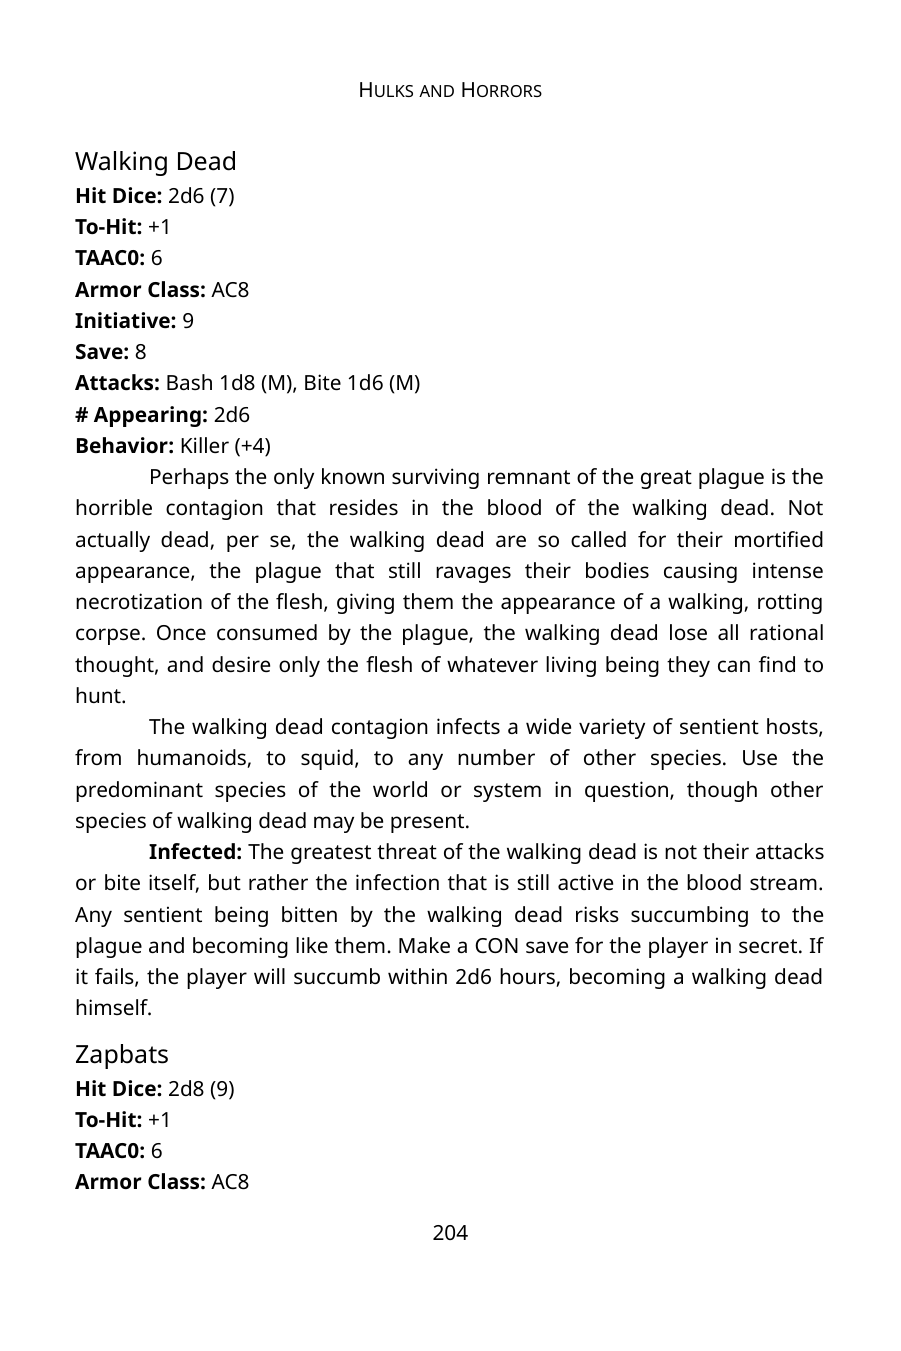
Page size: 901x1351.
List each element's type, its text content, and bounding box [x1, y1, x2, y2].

text Infected: The greatest threat of the walking dead is not their attacks or bite itself, but rather the infection that is still active in the blood stream. Any sentient being bitten by the walking dead risks succumbing to the plague and becoming like them. Make a CON save for the player in secret. If it fails, the player will succumb within 2d6 hours, becoming a walking dead himself. [75, 837, 825, 1022]
text Behavior: Killer (+4) [75, 431, 825, 459]
subtitle Zapbats [75, 1037, 825, 1071]
text TAAC0: 6 [75, 1136, 825, 1165]
text Attacks: Bash 1d8 (M), Bite 1d6 (M) [75, 368, 825, 397]
text Save: 8 [75, 337, 825, 366]
text Perhaps the only known surviving remnant of the great plague is the horrible contagion that resides in the blood of the walking dead. Not actually dead, per se, the walking dead are so called for their mortified appearance, the plague that still ravages their bodies causing intense necrotization of the flesh, giving them the appearance of a walking, rotting corpse. Once consumed by the plague, the walking dead lose all rational thought, and desire only the flesh of whatever living being they can find to hunt. [75, 462, 825, 709]
text To-Hit: +1 [75, 1105, 825, 1133]
text # Appearing: 2d6 [75, 400, 825, 428]
text The walking dead contagion infects a wide variety of sentient hosts, from humanoids, to squid, to any number of other species. Use the predominant species of the world or system in question, though other species of walking dead may be present. [75, 712, 825, 834]
text Armor Class: AC8 [75, 275, 825, 303]
text To-Hit: +1 [75, 212, 825, 241]
subtitle Walking Dead [75, 144, 825, 178]
text Hit Dice: 2d8 (9) [75, 1074, 825, 1102]
text Initiative: 9 [75, 306, 825, 334]
text TAAC0: 6 [75, 243, 825, 272]
text Hit Dice: 2d6 (7) [75, 181, 825, 209]
text Armor Class: AC8 [75, 1167, 825, 1196]
